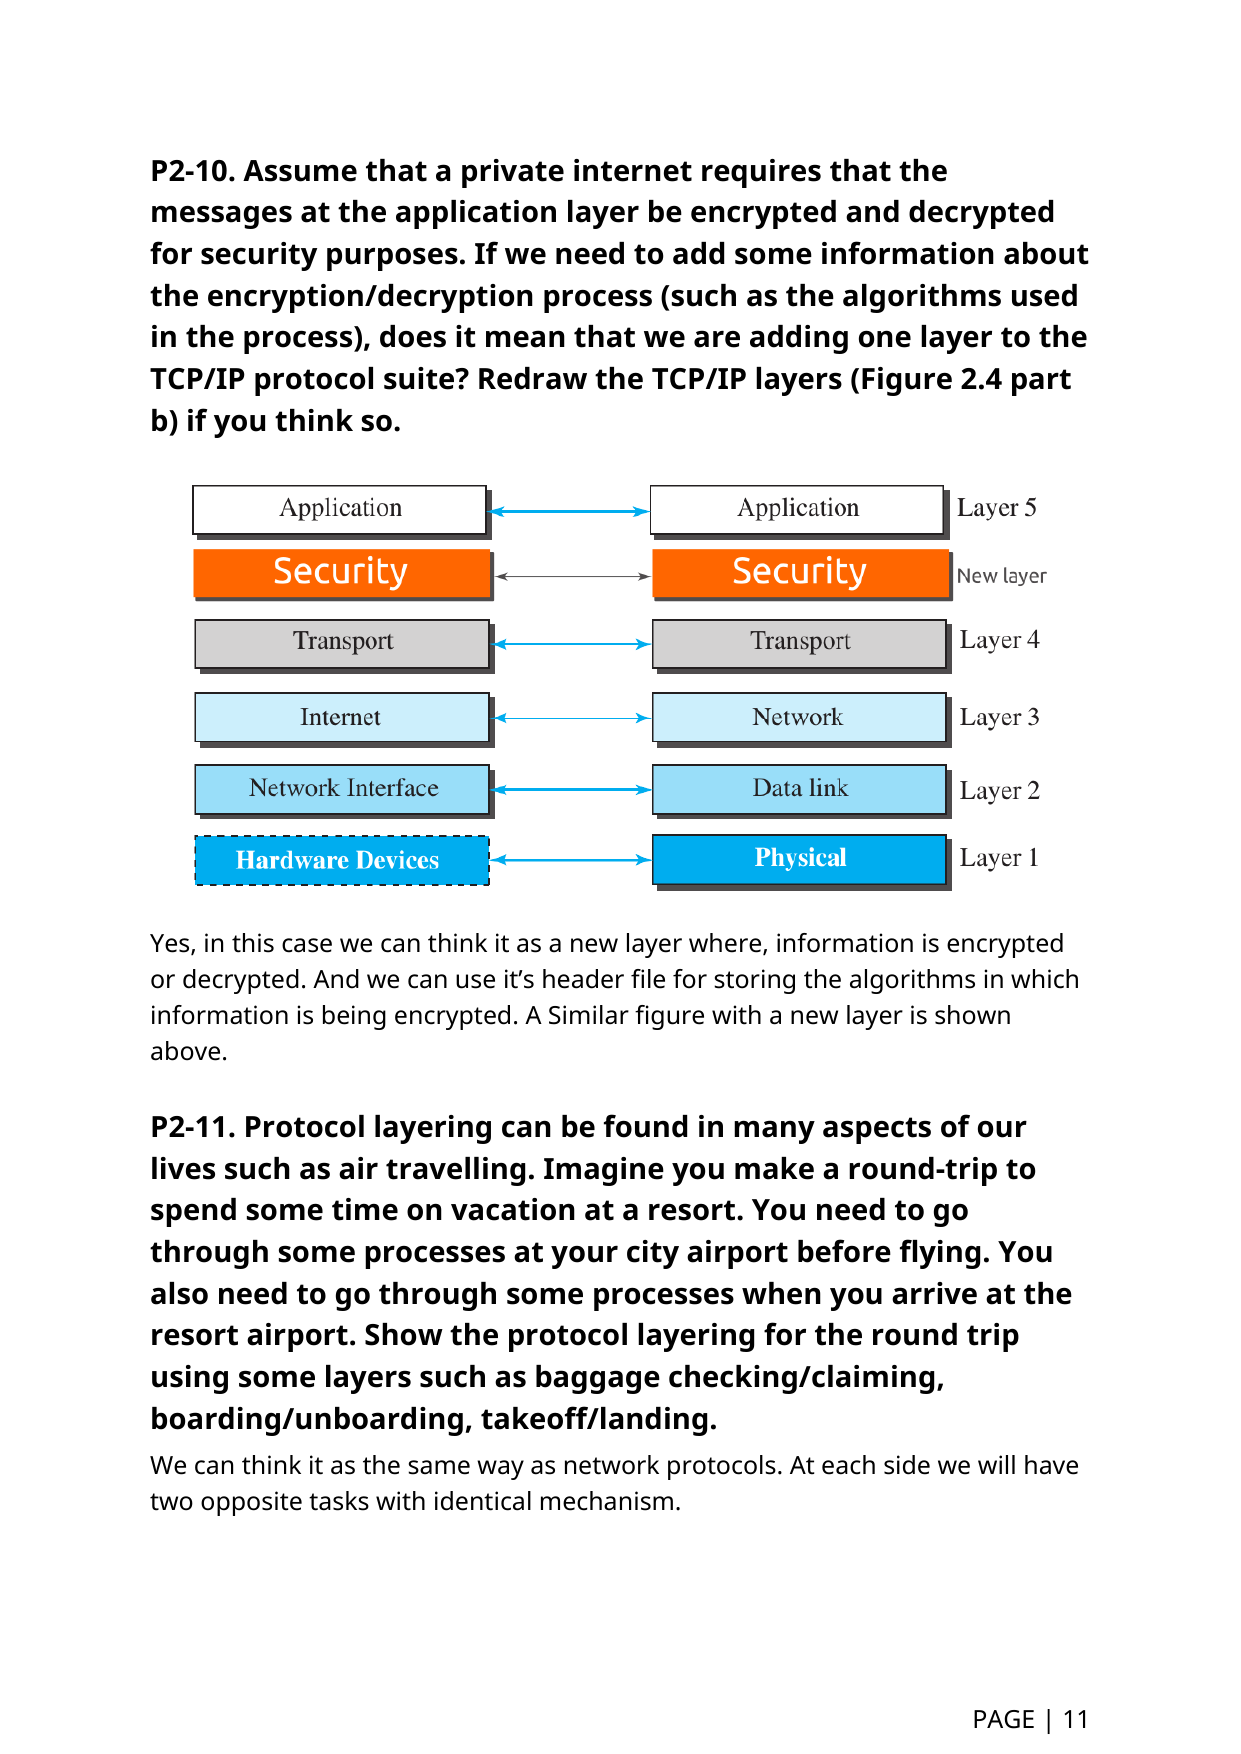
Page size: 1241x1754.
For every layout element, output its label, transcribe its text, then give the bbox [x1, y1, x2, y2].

picture [150, 450, 1091, 914]
text Yes, in this case we can think it as a new layer where, information is encrypted or decrypted. And we can use it’s header file for storing the algorithms in which information is being encrypted. A Similar figure with a new layer is shown above. [150, 914, 1091, 1067]
subtitle P2-10. Assume that a private internet requires that the messages at the application layer be encrypted and decrypted for security purposes. If we need to add some information about the encryption/decryption process (such as the algorithms used in the process), does it mean that we are adding one layer to the TCP/IP protocol suite? Redraw the TCP/IP layers (Figure 2.4 part b) if you think so. [150, 150, 1091, 440]
text We can think it as the same way as network protocols. At each side we will have two opposite tasks with identical mechanism. [150, 1448, 1091, 1518]
subtitle P2-11. Protocol layering can be found in many aspects of our lives such as air travelling. Imagine you make a round-trip to spend some time on vacation at a resort. You need to go through some processes at your city airport before flying. You also need to go through some processes when you arrive at the resort airport. Show the protocol layering for the round trip using some layers such as baggage checking/claiming, boarding/unboarding, takeoff/landing. [150, 1106, 1091, 1438]
